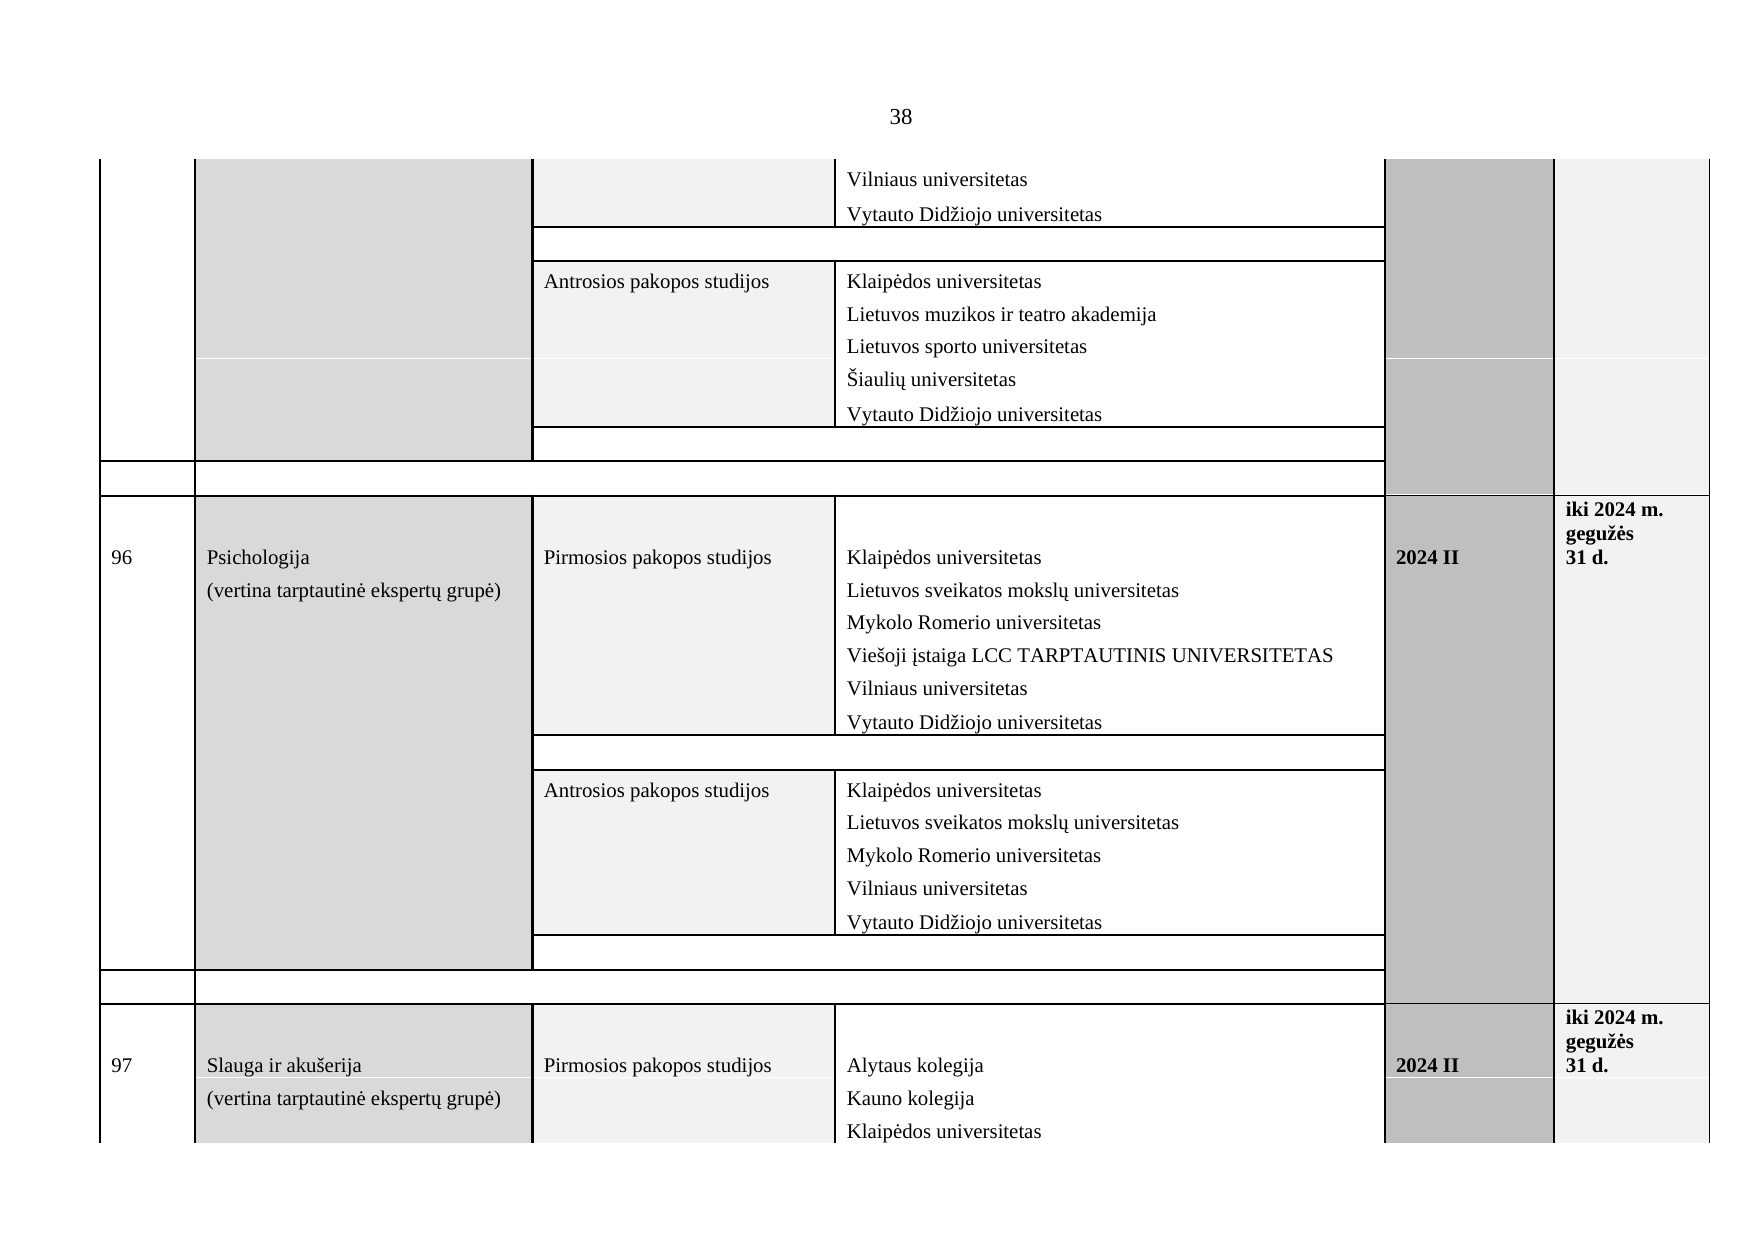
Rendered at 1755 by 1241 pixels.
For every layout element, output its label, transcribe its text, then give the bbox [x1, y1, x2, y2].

table_cell [1555, 634, 1709, 667]
table_cell [1555, 602, 1709, 634]
table_cell [1386, 834, 1553, 867]
table_cell [534, 867, 834, 900]
table_cell [1555, 460, 1709, 494]
table_cell [101, 900, 194, 934]
table_cell [196, 667, 531, 700]
table_cell [1386, 900, 1553, 934]
table_cell Pirmosios pakopos studijos [534, 497, 834, 569]
table_cell [1386, 667, 1553, 700]
table_cell [1555, 1110, 1709, 1143]
table_cell [1555, 834, 1709, 867]
table_cell Antrosios pakopos studijos Suma [534, 428, 1384, 460]
table_cell [101, 1110, 194, 1143]
table_cell Lietuvos sveikatos mokslų universitetas [836, 569, 1384, 602]
table_cell (vertina tarptautinė ekspertų grupė) [196, 569, 531, 602]
table_cell Mykolo Romerio universitetas [836, 834, 1384, 867]
table_cell Lietuvos sporto universitetas [836, 326, 1384, 358]
table_cell [196, 326, 531, 358]
table_cell [101, 802, 194, 834]
table_cell [101, 834, 194, 867]
table_cell [534, 569, 834, 602]
table_cell [1555, 426, 1709, 460]
table_cell [1555, 1078, 1709, 1110]
table_cell Mykolo Romerio universitetas [836, 602, 1384, 634]
table_cell [533, 971, 835, 1003]
table_cell Vytauto Didžiojo universitetas [836, 700, 1384, 734]
table_cell [1555, 260, 1709, 293]
table_cell [196, 634, 531, 667]
table_cell iki 2024 m. gegužės 31 d. [1555, 496, 1709, 569]
table_cell Antrosios pakopos studijos [534, 262, 834, 293]
table_cell Slauga ir akušerija [196, 1005, 531, 1077]
table_cell iki 2024 m. gegužės 31 d. [1555, 1004, 1709, 1077]
table_cell [534, 667, 834, 700]
table_cell [101, 634, 194, 667]
table_cell [1555, 734, 1709, 769]
table_cell [1555, 769, 1709, 802]
table_cell Alytaus kolegija [836, 1005, 1384, 1077]
table_cell [1386, 260, 1553, 293]
table_cell [1386, 634, 1553, 667]
table_cell [534, 159, 834, 191]
table_cell [1555, 900, 1709, 934]
table_cell [1386, 569, 1553, 602]
table_cell [1386, 969, 1553, 1003]
table_cell [196, 191, 531, 226]
table_cell 96 [101, 497, 194, 569]
table_cell [101, 867, 194, 900]
table_cell [1555, 700, 1709, 734]
table_cell Antrosios pakopos studijos Suma [534, 936, 1384, 969]
table_cell Vytauto Didžiojo universitetas [836, 391, 1384, 426]
table_cell [1555, 667, 1709, 700]
table_cell [101, 769, 194, 802]
table_cell Lietuvos muzikos ir teatro akademija [836, 293, 1384, 326]
table_cell [101, 359, 194, 391]
table_cell [1386, 1078, 1553, 1110]
table_cell [1386, 359, 1553, 391]
table_cell [196, 934, 531, 969]
table_cell [1386, 769, 1553, 802]
table_cell [534, 1078, 834, 1110]
table_cell [1386, 867, 1553, 900]
table_cell Antrosios pakopos studijos [534, 771, 834, 802]
table_cell [196, 293, 531, 326]
table_cell Psichologija Suma [196, 971, 532, 1003]
table_cell Šiaulių universitetas [836, 359, 1384, 391]
table_cell 97 [101, 1005, 194, 1077]
table_cell [534, 1110, 834, 1143]
table_cell [1386, 391, 1553, 426]
table_cell [534, 900, 834, 934]
table_cell [1386, 326, 1553, 358]
table_cell [101, 326, 194, 358]
table_cell [101, 700, 194, 734]
table_cell [534, 359, 834, 391]
table_cell Pirmosios pakopos studijos Suma [534, 736, 1384, 769]
table_cell [196, 1110, 531, 1143]
table_cell [196, 900, 531, 934]
table_cell 2024 II [1386, 1004, 1553, 1077]
table_cell Psichologija [196, 497, 531, 569]
table_cell Klaipėdos universitetas [836, 771, 1384, 802]
table_cell [1386, 802, 1553, 834]
table_cell [101, 971, 194, 1003]
table_cell [196, 426, 531, 460]
table_cell [101, 667, 194, 700]
table_cell [1555, 359, 1709, 391]
table_cell Klaipėdos universitetas [836, 262, 1384, 293]
table_cell Klaipėdos universitetas [836, 497, 1384, 569]
table_cell [196, 602, 531, 634]
table_cell [534, 326, 834, 358]
table_cell [534, 602, 834, 634]
table_cell [1386, 460, 1553, 494]
table_cell [101, 293, 194, 326]
table_cell [196, 734, 531, 769]
table_cell [534, 802, 834, 834]
table_cell [534, 391, 834, 426]
table_cell [101, 602, 194, 634]
table_cell Vilniaus universitetas [836, 867, 1384, 900]
table_cell [1555, 191, 1709, 226]
table_cell Vilniaus universitetas [836, 667, 1384, 700]
table_cell [1386, 700, 1553, 734]
table_cell Pedagogika Suma [196, 462, 532, 494]
table_cell [1555, 159, 1709, 191]
table_cell Vytauto Didžiojo universitetas [836, 900, 1384, 934]
table_cell [101, 191, 194, 226]
table_cell [101, 1078, 194, 1110]
table_cell [534, 191, 834, 226]
table_cell [1555, 391, 1709, 426]
table_cell Klaipėdos universitetas [836, 1110, 1384, 1143]
table_cell [1386, 934, 1553, 969]
table_cell [1555, 802, 1709, 834]
table_cell [101, 934, 194, 969]
table_cell [534, 293, 834, 326]
table_cell [1386, 1110, 1553, 1143]
table_cell Pirmosios pakopos studijos [534, 1005, 834, 1077]
table_cell 2024 II [1386, 496, 1553, 569]
table_cell [101, 462, 194, 494]
table_cell Vilniaus universitetas [836, 159, 1384, 191]
table_cell [196, 391, 531, 426]
table_cell [1386, 734, 1553, 769]
table_cell [101, 426, 194, 460]
table_cell Vytauto Didžiojo universitetas [836, 191, 1384, 226]
table_cell [1555, 569, 1709, 602]
table_cell [196, 802, 531, 834]
table_cell [196, 359, 531, 391]
table_cell [196, 834, 531, 867]
table_cell [533, 462, 835, 494]
table_cell Pirmosios pakopos studijos Suma [534, 228, 1384, 260]
table_cell [196, 867, 531, 900]
table_cell [835, 971, 1384, 1003]
table_cell [1386, 426, 1553, 460]
table_cell [101, 159, 194, 191]
table_cell [1555, 969, 1709, 1003]
table_cell Viešoji įstaiga LCC TARPTAUTINIS UNIVERSITETAS [836, 634, 1384, 667]
table_cell [1555, 226, 1709, 260]
table_cell [196, 260, 531, 293]
table_cell [1386, 159, 1553, 191]
table_cell [196, 700, 531, 734]
table_cell [1386, 602, 1553, 634]
table_cell [1386, 293, 1553, 326]
table_cell Kauno kolegija [836, 1078, 1384, 1110]
table_cell [534, 700, 834, 734]
table_cell [835, 462, 1384, 494]
table_cell [1386, 226, 1553, 260]
table_cell [1555, 867, 1709, 900]
table_cell [534, 834, 834, 867]
table_cell [101, 391, 194, 426]
table_cell [101, 734, 194, 769]
table_cell Lietuvos sveikatos mokslų universitetas [836, 802, 1384, 834]
table_cell [196, 226, 531, 260]
table_cell [196, 769, 531, 802]
table_cell [1555, 293, 1709, 326]
table_cell [1555, 326, 1709, 358]
table_cell [1386, 191, 1553, 226]
table_cell [1555, 934, 1709, 969]
table_cell [534, 634, 834, 667]
table_cell [101, 260, 194, 293]
table_cell [101, 226, 194, 260]
table_cell [101, 569, 194, 602]
table_cell (vertina tarptautinė ekspertų grupė) [196, 1078, 531, 1110]
table_cell [196, 159, 531, 191]
